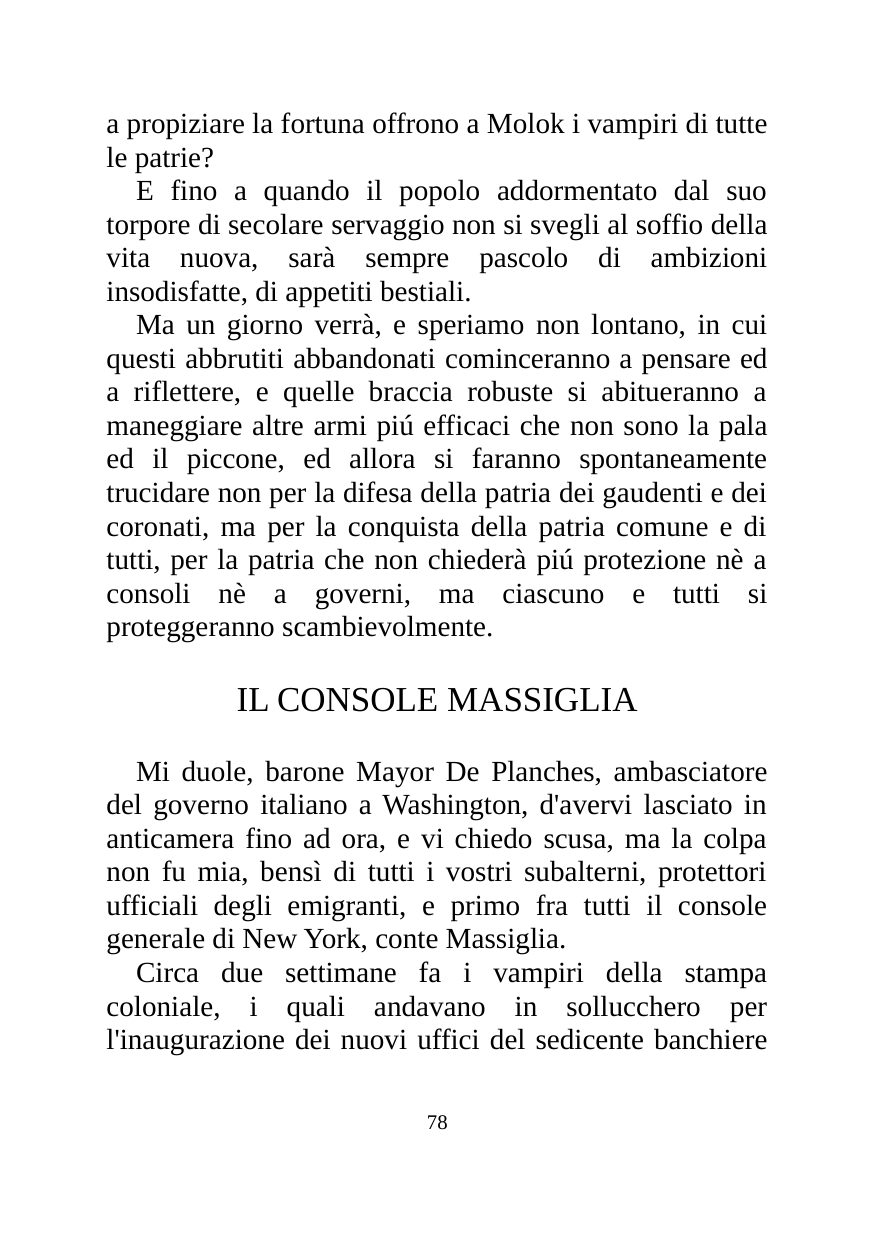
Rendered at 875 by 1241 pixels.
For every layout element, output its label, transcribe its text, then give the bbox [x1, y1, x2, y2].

text E fino a quando il popolo addormentato dal suo torpore di secolare servaggio non si svegli al soffio della vita nuova, sarà sempre pascolo di ambizioni insodisfatte, di appetiti bestiali. [106, 173, 768, 307]
text Mi duole, barone Mayor De Planches, ambasciatore del governo italiano a Washington, d'avervi lasciato in anticamera fino ad ora, e vi chiedo scusa, ma la colpa non fu mia, bensì di tutti i vostri subalterni, protettori ufficiali degli emigranti, e primo fra tutti il console generale di New York, conte Massiglia. [106, 754, 768, 955]
subtitle IL CONSOLE MASSIGLIA [106, 678, 768, 718]
text Ma un giorno verrà, e speriamo non lontano, in cui questi abbrutiti abbandonati cominceranno a pensare ed a riflettere, e quelle braccia robuste si abitueranno a maneggiare altre armi piú efficaci che non sono la pala ed il piccone, ed allora si faranno spontaneamente trucidare non per la difesa della patria dei gaudenti e dei coronati, ma per la conquista della patria comune e di tutti, per la patria che non chiederà piú protezione nè a consoli nè a governi, ma ciascuno e tutti si proteggeranno scambievolmente. [106, 307, 768, 643]
text Circa due settimane fa i vampiri della stampa coloniale, i quali andavano in sollucchero per l'inaugurazione dei nuovi uffici del sedicente banchiere [106, 955, 768, 1056]
text a propiziare la fortuna offrono a Molok i vampiri di tutte le patrie? [106, 106, 768, 173]
